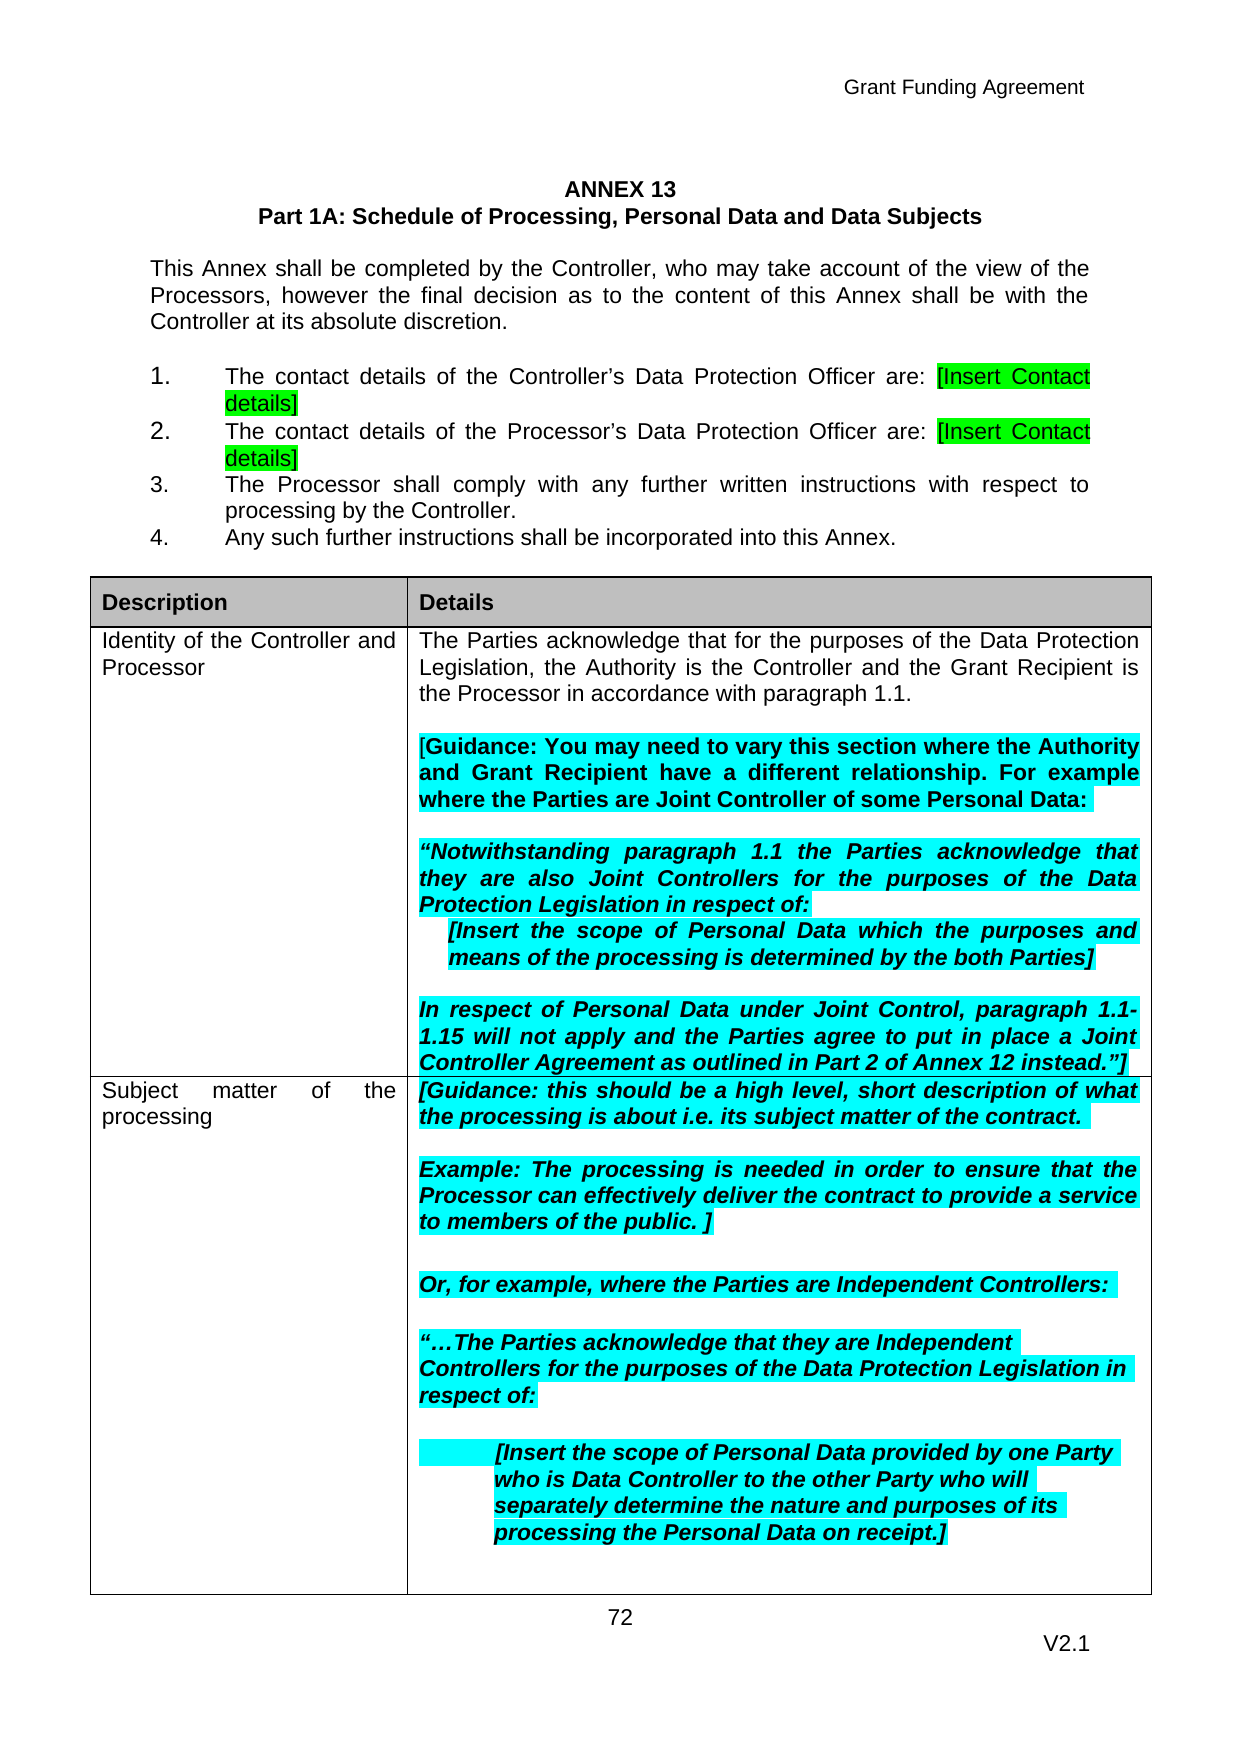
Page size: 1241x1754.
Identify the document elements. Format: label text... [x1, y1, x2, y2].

list Any such further instructions shall be incorporated into this Annex. [150, 524, 1090, 550]
table_cell Identity of the Controller and Processor [91, 628, 407, 1076]
list The contact details of the Controller’s Data Protection Officer are: [Insert Contact details] [150, 361, 1090, 416]
table_cell Subject matter of the processing [91, 1077, 407, 1594]
text Part 1A: Schedule of Processing, Personal Data and Data Subjects [150, 203, 1090, 229]
list The contact details of the Processor’s Data Protection Officer are: [Insert Contact details] [150, 416, 1090, 471]
table_cell The Parties acknowledge that for the purposes of the Data Protection Legislation, the Authority is the Controller and the Grant Recipient is the Processor in accordance with paragraph 1.1. [Guidance: You may need to vary this section where the Authority and Grant Recipient have a different relationship. For example where the Parties are Joint Controller of some Personal Data: “Notwithstanding paragraph 1.1 the Parties acknowledge that they are also Joint Controllers for the purposes of the Data Protection Legislation in respect of: [Insert the scope of Personal Data which the purposes and means of the processing is determined by the both Parties] In respect of Personal Data under Joint Control, paragraph 1.1-1.15 will not apply and the Parties agree to put in place a Joint Controller Agreement as outlined in Part 2 of Annex 12 instead.”] [408, 628, 1151, 1076]
text This Annex shall be completed by the Controller, who may take account of the view of the Processors, however the final decision as to the content of this Annex shall be with the Controller at its absolute discretion. [150, 255, 1090, 334]
text ANNEX 13 [150, 176, 1090, 203]
table_header Description [91, 578, 407, 626]
table_cell [Guidance: this should be a high level, short description of what the processing is about i.e. its subject matter of the contract. Example: The processing is needed in order to ensure that the Processor can effectively deliver the contract to provide a service to members of the public. ] Or, for example, where the Parties are Independent Controllers: “…The Parties acknowledge that they are Independent Controllers for the purposes of the Data Protection Legislation in respect of: [Insert the scope of Personal Data provided by one Party who is Data Controller to the other Party who will separately determine the nature and purposes of its processing the Personal Data on receipt.] [408, 1077, 1151, 1594]
table_header Details [408, 578, 1151, 626]
list The Processor shall comply with any further written instructions with respect to processing by the Controller. [150, 471, 1090, 524]
